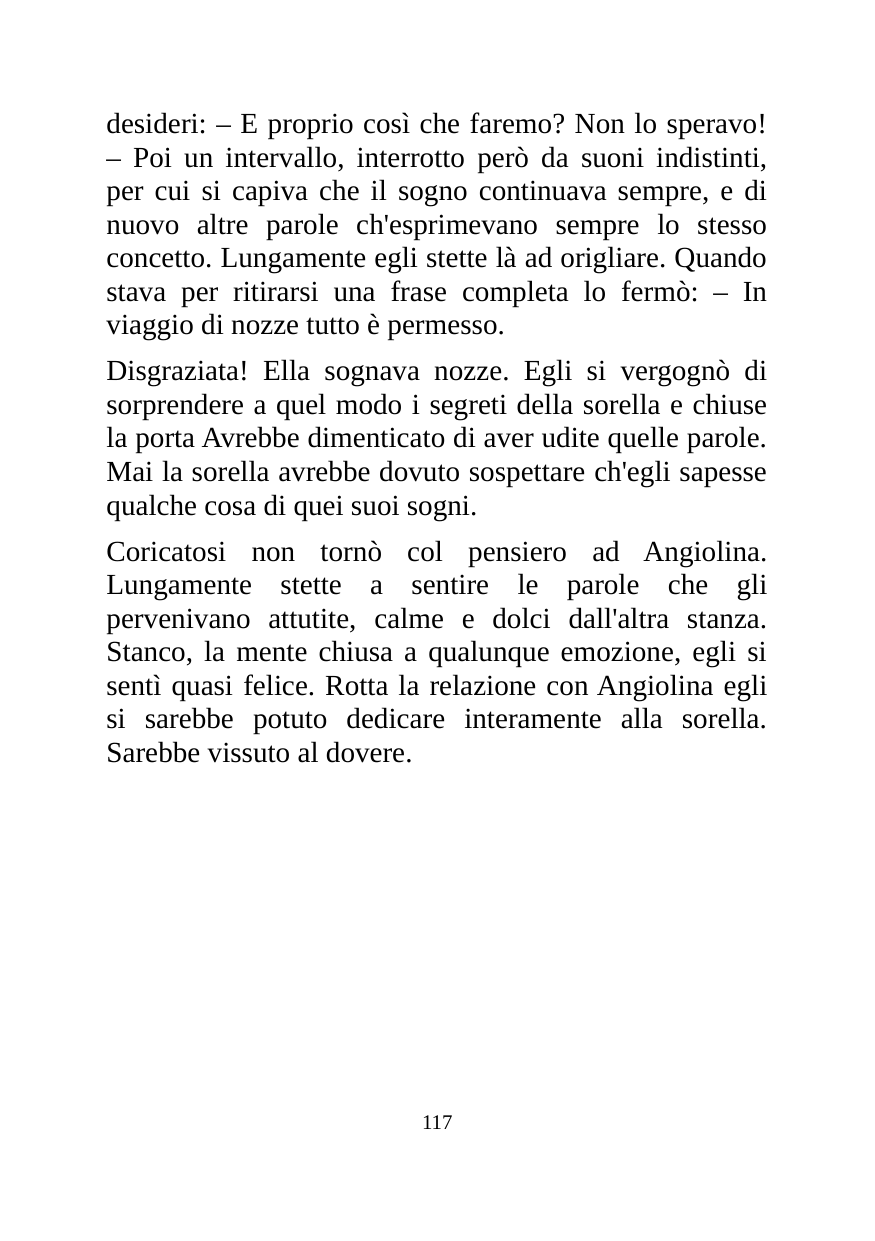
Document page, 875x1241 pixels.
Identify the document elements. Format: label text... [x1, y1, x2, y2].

text Coricatosi non tornò col pensiero ad Angiolina. Lungamente stette a sentire le parole che gli pervenivano attutite, calme e dolci dall'altra stanza. Stanco, la mente chiusa a qualunque emozione, egli si sentì quasi felice. Rotta la relazione con Angiolina egli si sarebbe potuto dedicare interamente alla sorella. Sarebbe vissuto al dovere. [106, 534, 768, 768]
text desideri: – E proprio così che faremo? Non lo speravo! – Poi un intervallo, interrotto però da suoni indistinti, per cui si capiva che il sogno continuava sempre, e di nuovo altre parole ch'esprimevano sempre lo stesso concetto. Lungamente egli stette là ad origliare. Quando stava per ritirarsi una frase completa lo fermò: – In viaggio di nozze tutto è permesso. [106, 106, 768, 341]
text Disgraziata! Ella sognava nozze. Egli si vergognò di sorprendere a quel modo i segreti della sorella e chiuse la porta Avrebbe dimenticato di aver udite quelle parole. Mai la sorella avrebbe dovuto sospettare ch'egli sapesse qualche cosa di quei suoi sogni. [106, 353, 768, 521]
